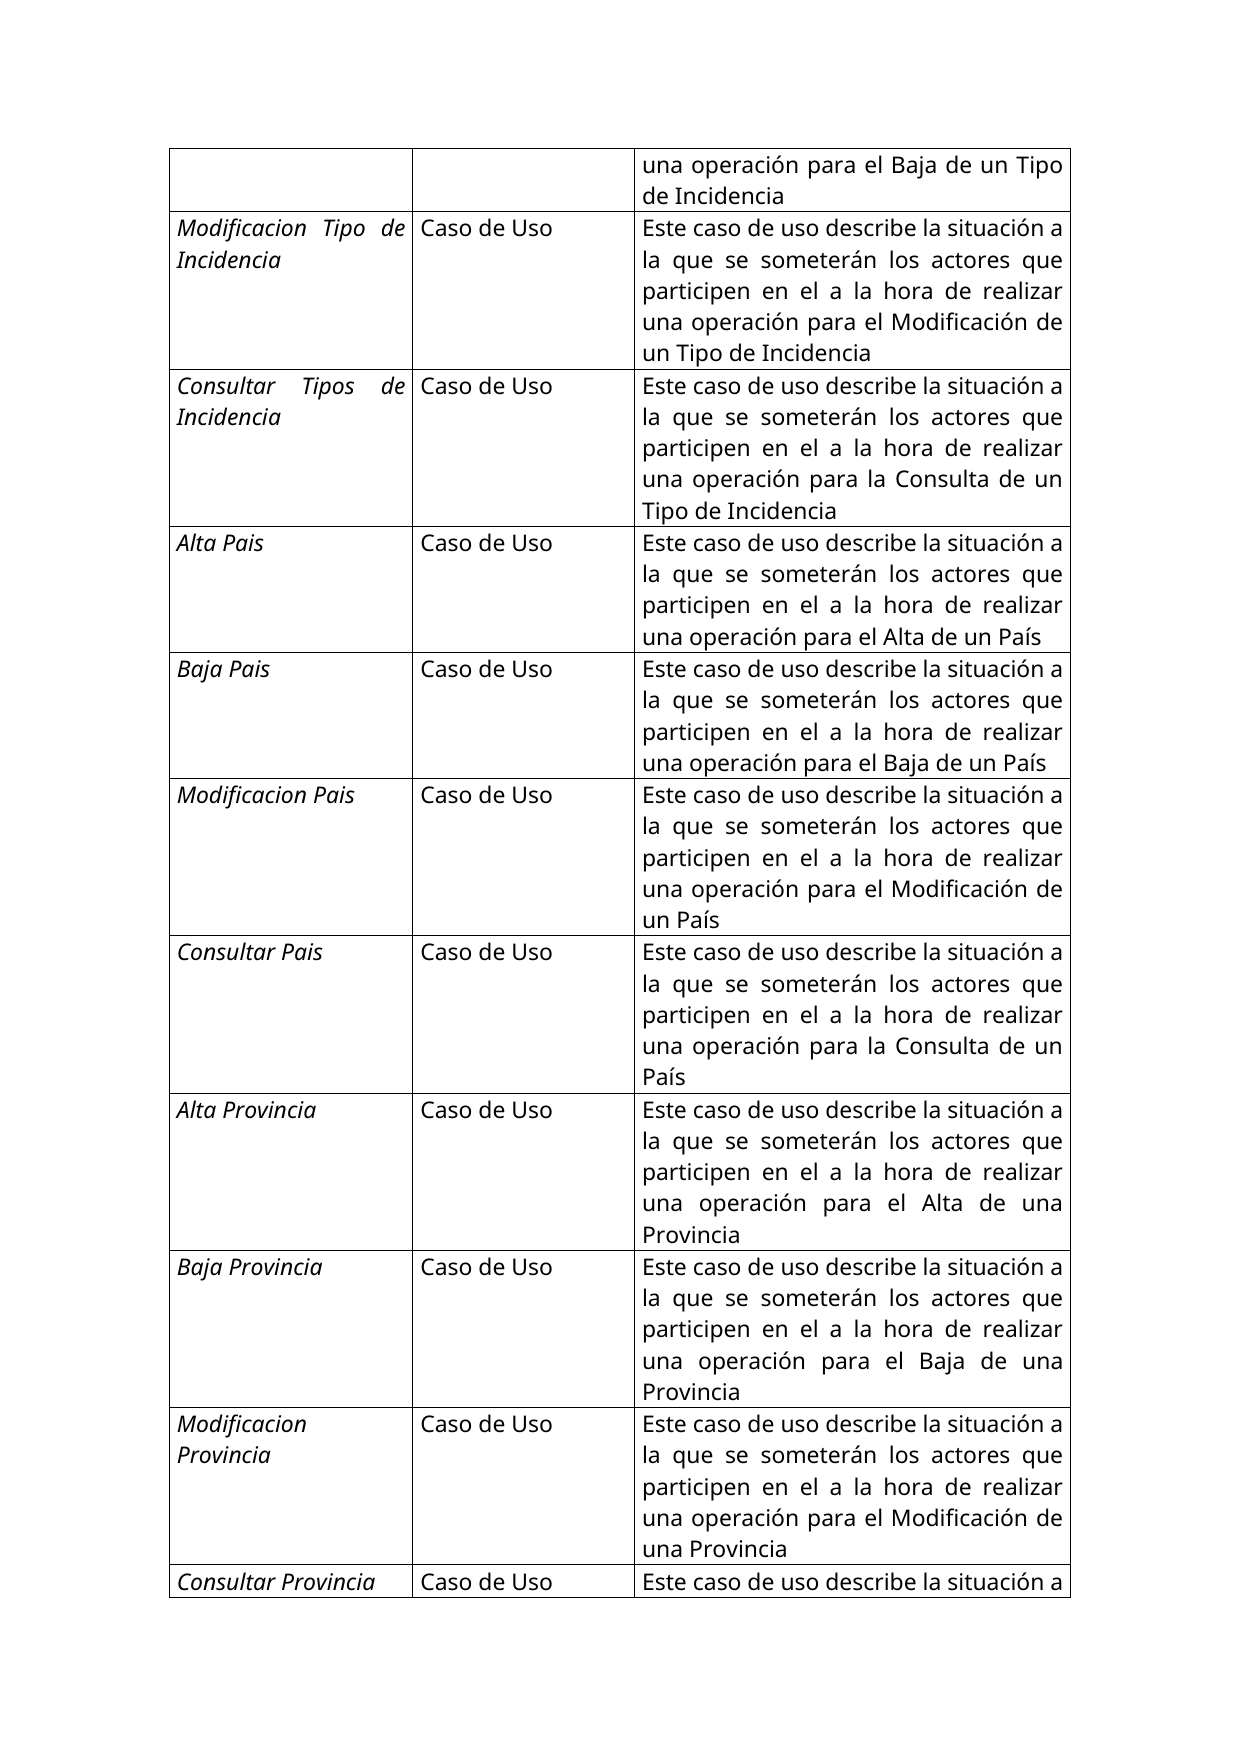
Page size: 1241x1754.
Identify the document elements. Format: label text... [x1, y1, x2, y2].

table_cell Este caso de uso describe la situación a la que se someterán los actores que participen en el a la hora de realizar una operación para el Modificación de un País [635, 779, 1070, 935]
table_cell Este caso de uso describe la situación a [635, 1565, 1070, 1597]
table_cell Alta Provincia [170, 1094, 412, 1250]
table_cell Caso de Uso [413, 527, 634, 652]
table_cell Modificacion Tipo de Incidencia [170, 212, 412, 368]
table_cell Este caso de uso describe la situación a la que se someterán los actores que participen en el a la hora de realizar una operación para la Consulta de un Tipo de Incidencia [635, 370, 1070, 526]
table_cell Este caso de uso describe la situación a la que se someterán los actores que participen en el a la hora de realizar una operación para la Consulta de un País [635, 936, 1070, 1092]
table_cell Modificacion Provincia [170, 1408, 412, 1564]
table_cell Caso de Uso [413, 1251, 634, 1407]
table_cell una operación para el Baja de un Tipo de Incidencia [635, 149, 1070, 211]
table_cell Caso de Uso [413, 936, 634, 1092]
table_cell [170, 149, 412, 211]
table_cell Modificacion Pais [170, 779, 412, 935]
table_cell [413, 149, 634, 211]
table_cell Este caso de uso describe la situación a la que se someterán los actores que participen en el a la hora de realizar una operación para el Modificación de un Tipo de Incidencia [635, 212, 1070, 368]
table_cell Consultar Pais [170, 936, 412, 1092]
table_cell Consultar Provincia [170, 1565, 412, 1597]
table_cell Este caso de uso describe la situación a la que se someterán los actores que participen en el a la hora de realizar una operación para el Baja de un País [635, 653, 1070, 778]
table_cell Alta Pais [170, 527, 412, 652]
table_cell Caso de Uso [413, 1094, 634, 1250]
table_cell Caso de Uso [413, 370, 634, 526]
table_cell Consultar Tipos de Incidencia [170, 370, 412, 526]
table_cell Caso de Uso [413, 779, 634, 935]
table_cell Este caso de uso describe la situación a la que se someterán los actores que participen en el a la hora de realizar una operación para el Alta de una Provincia [635, 1094, 1070, 1250]
table_cell Este caso de uso describe la situación a la que se someterán los actores que participen en el a la hora de realizar una operación para el Alta de un País [635, 527, 1070, 652]
table_cell Baja Provincia [170, 1251, 412, 1407]
table_cell Baja Pais [170, 653, 412, 778]
table_cell Este caso de uso describe la situación a la que se someterán los actores que participen en el a la hora de realizar una operación para el Baja de una Provincia [635, 1251, 1070, 1407]
table_cell Caso de Uso [413, 1565, 634, 1597]
table_cell Este caso de uso describe la situación a la que se someterán los actores que participen en el a la hora de realizar una operación para el Modificación de una Provincia [635, 1408, 1070, 1564]
table_cell Caso de Uso [413, 1408, 634, 1564]
table_cell Caso de Uso [413, 212, 634, 368]
table_cell Caso de Uso [413, 653, 634, 778]
